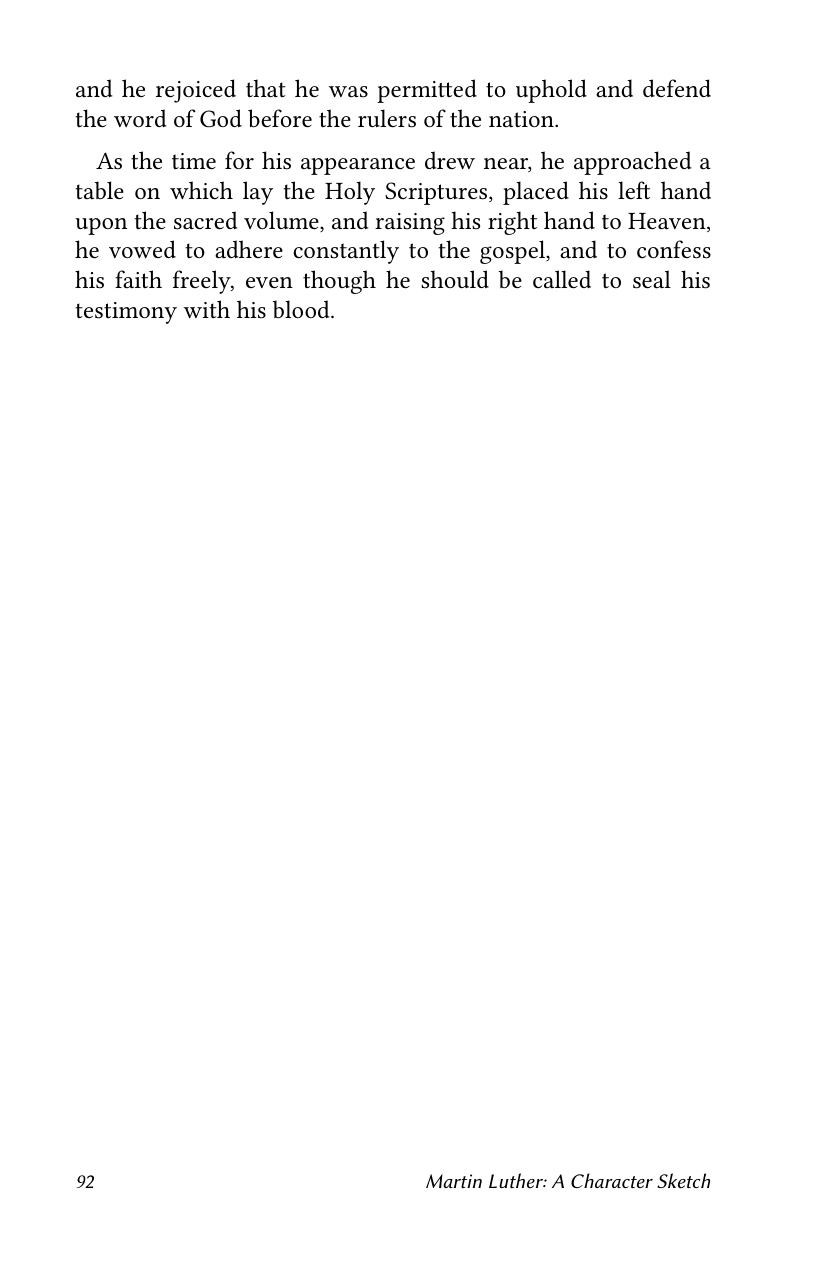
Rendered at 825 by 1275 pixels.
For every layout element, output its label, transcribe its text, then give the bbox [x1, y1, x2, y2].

text and he rejoiced that he was permitted to uphold and defend the word of God before the rulers of the nation. [75, 75, 712, 133]
text As the time for his appearance drew near, he approached a table on which lay the Holy Scriptures, placed his left hand upon the sacred volume, and raising his right hand to Heaven, he vowed to adhere constantly to the gospel, and to confess his faith freely, even though he should be called to seal his testimony with his blood. [75, 147, 712, 325]
